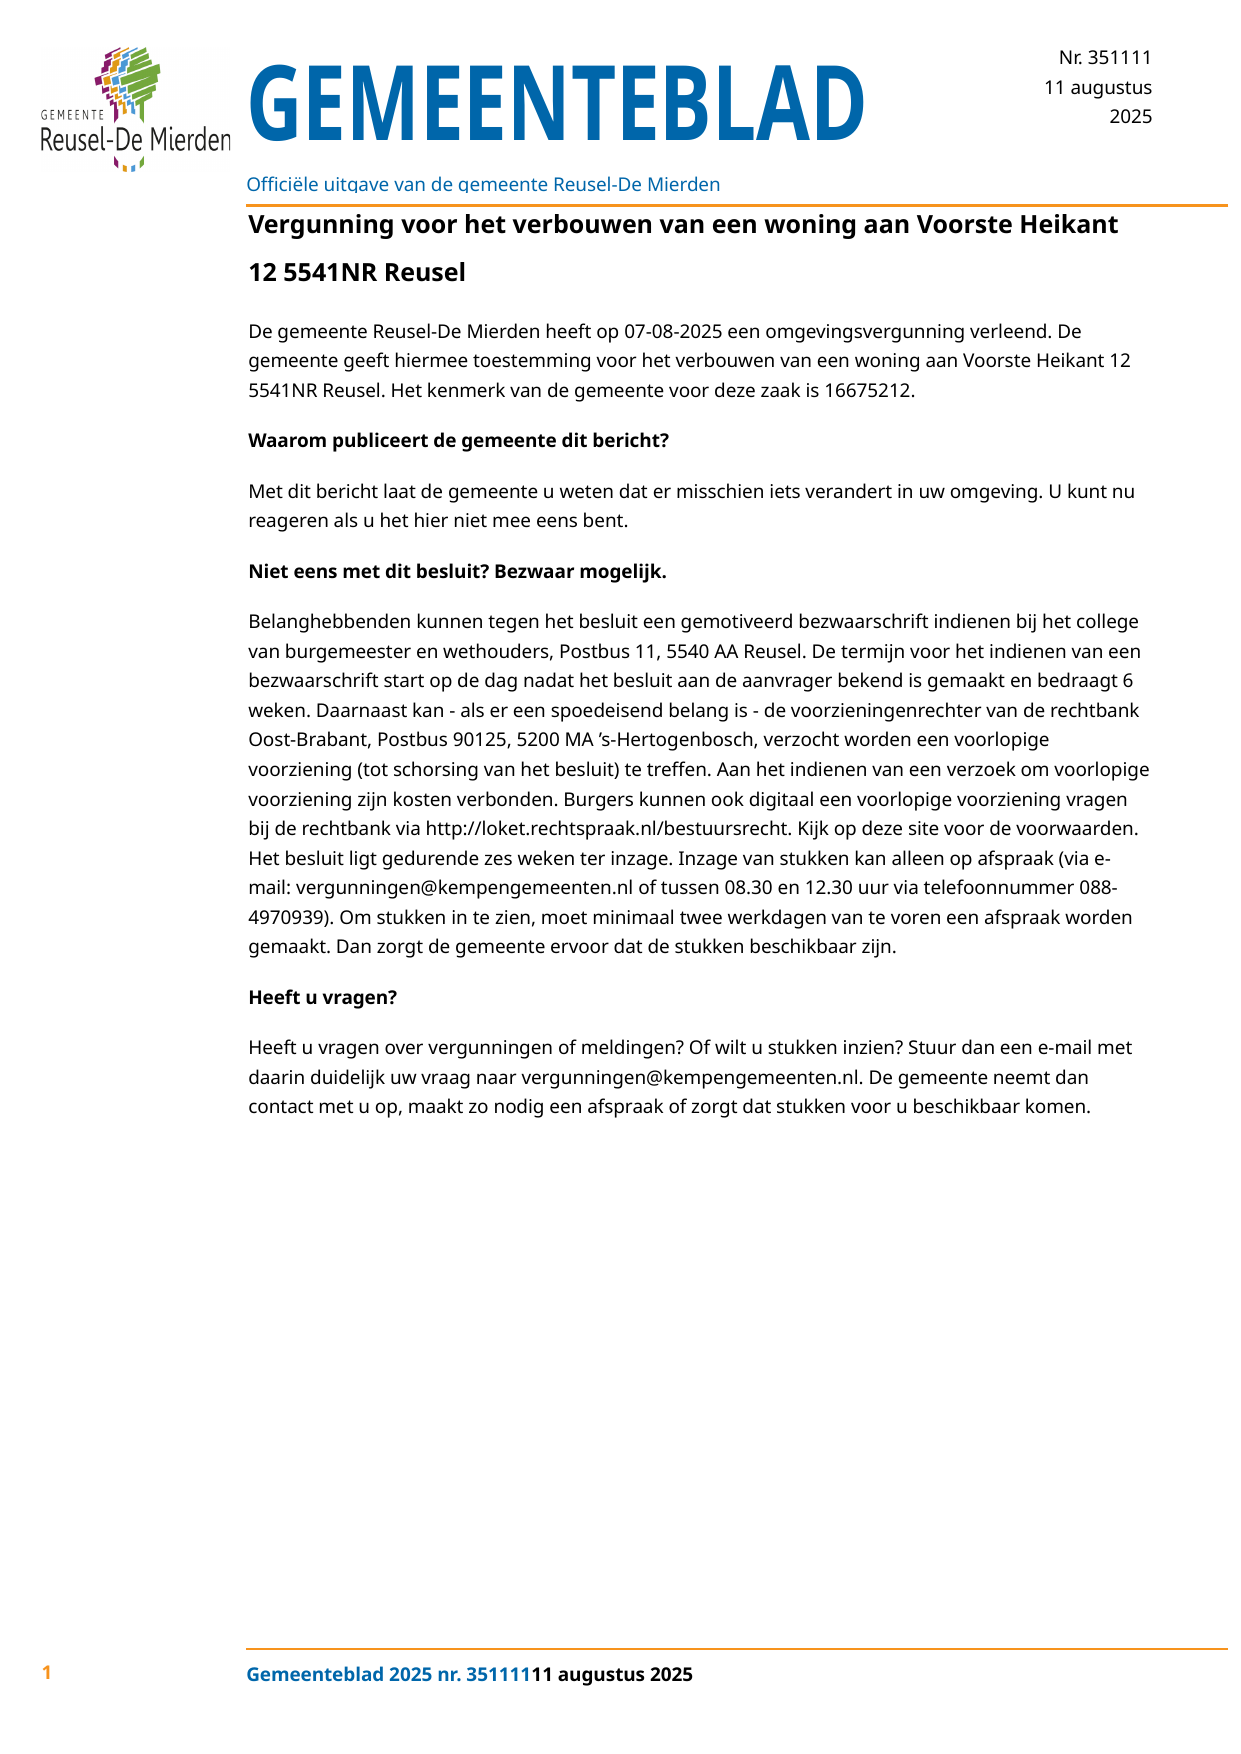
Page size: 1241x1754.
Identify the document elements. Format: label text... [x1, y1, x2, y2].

text De gemeente Reusel-De Mierden heeft op 07-08-2025 een omgevingsvergunning verleend. De gemeente geeft hiermee toestemming voor het verbouwen van een woning aan Voorste Heikant 12 5541NR Reusel. Het kenmerk van de gemeente voor deze zaak is 16675212. [248, 318, 1152, 403]
text Heeft u vragen? [248, 984, 1152, 1010]
text Heeft u vragen over vergunningen of meldingen? Of wilt u stukken inzien? Stuur dan een e-mail met daarin duidelijk uw vraag naar vergunningen@kempengemeenten.nl. De gemeente neemt dan contact met u op, maakt zo nodig een afspraak of zorgt dat stukken voor u beschikbaar komen. [248, 1034, 1152, 1119]
picture [41, 47, 231, 172]
text Met dit bericht laat de gemeente u weten dat er misschien iets verandert in uw omgeving. U kunt nu reageren als u het hier niet mee eens bent. [248, 478, 1152, 533]
text Waarom publiceert de gemeente dit bericht? [248, 427, 1152, 453]
text Belanghebbenden kunnen tegen het besluit een gemotiveerd bezwaarschrift indienen bij het college van burgemeester en wethouders, Postbus 11, 5540 AA Reusel. De termijn voor het indienen van een bezwaarschrift start op de dag nadat het besluit aan de aanvrager bekend is gemaakt en bedraagt 6 weken. Daarnaast kan - als er een spoedeisend belang is - de voorzieningenrechter van de rechtbank Oost-Brabant, Postbus 90125, 5200 MA ’s-Hertogenbosch, verzocht worden een voorlopige voorziening (tot schorsing van het besluit) te treffen. Aan het indienen van een verzoek om voorlopige voorziening zijn kosten verbonden. Burgers kunnen ook digitaal een voorlopige voorziening vragen bij de rechtbank via http://loket.rechtspraak.nl/bestuursrecht. Kijk op deze site voor de voorwaarden. Het besluit ligt gedurende zes weken ter inzage. Inzage van stukken kan alleen op afspraak (via e-mail: vergunningen@kempengemeenten.nl of tussen 08.30 en 12.30 uur via telefoonnummer 088-4970939). Om stukken in te zien, moet minimaal twee werkdagen van te voren een afspraak worden gemaakt. Dan zorgt de gemeente ervoor dat de stukken beschikbaar zijn. [248, 608, 1152, 959]
text Vergunning voor het verbouwen van een woning aan Voorste Heikant 12 5541NR Reusel [248, 207, 1152, 288]
text Niet eens met dit besluit? Bezwaar mogelijk. [248, 558, 1152, 584]
